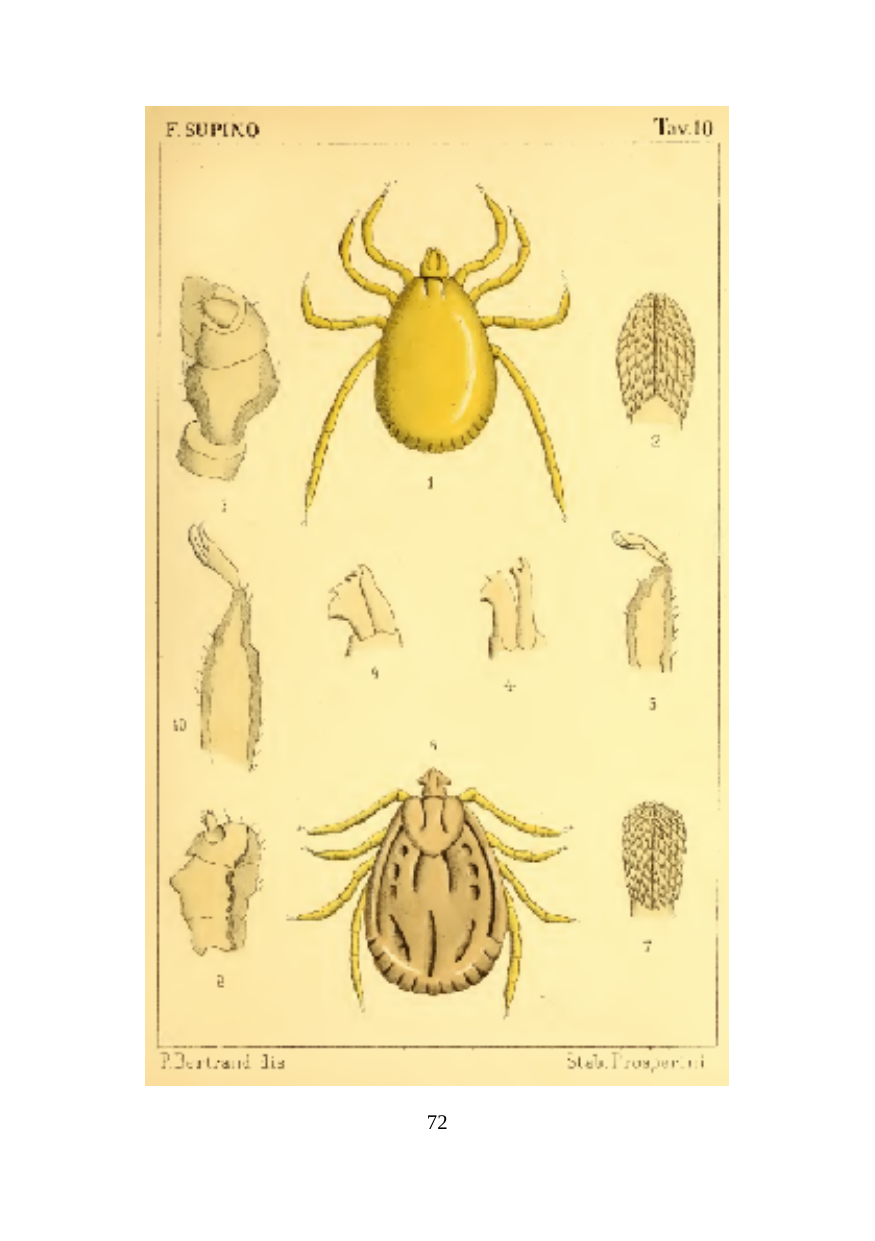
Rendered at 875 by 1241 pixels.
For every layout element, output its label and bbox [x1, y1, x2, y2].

picture [145, 106, 729, 1086]
